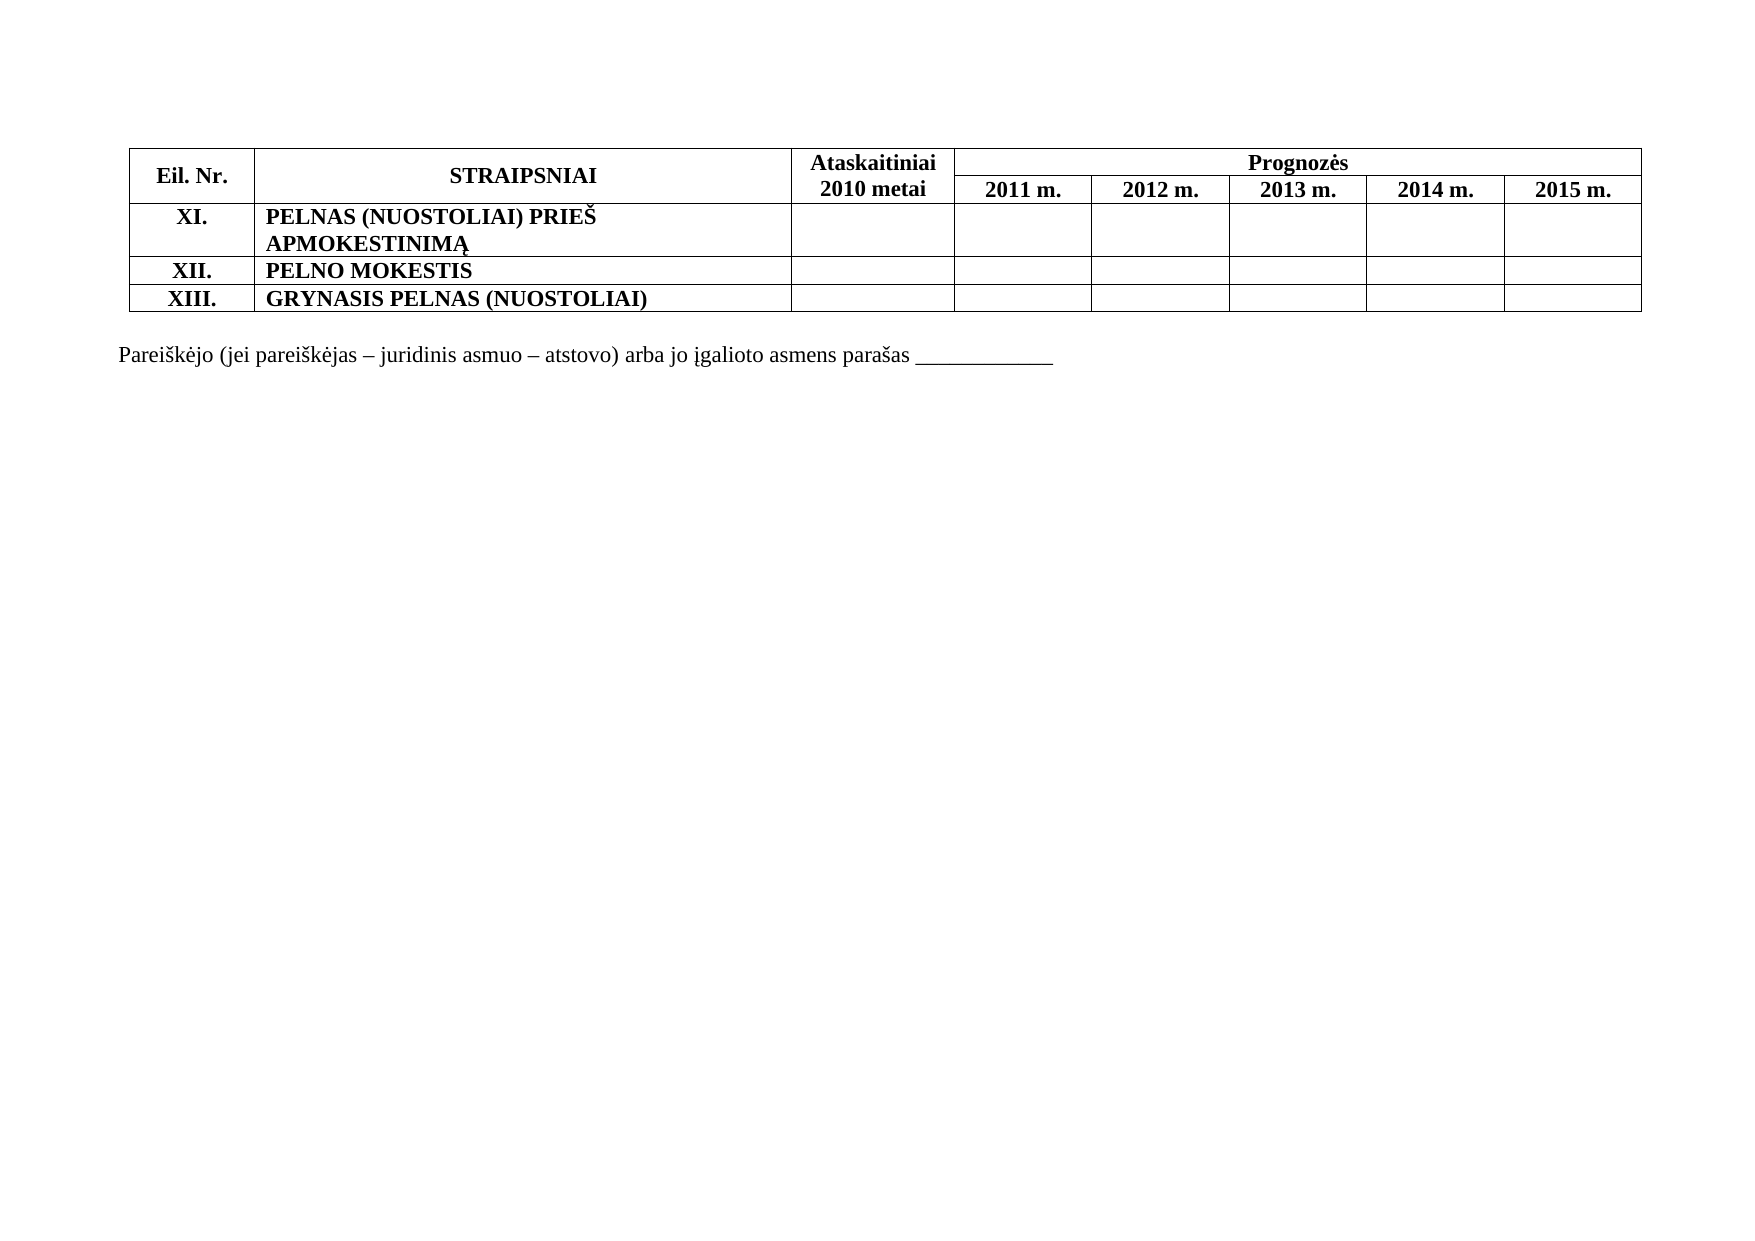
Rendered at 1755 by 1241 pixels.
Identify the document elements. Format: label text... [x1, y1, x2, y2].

table_cell 2015 m. [1505, 176, 1641, 202]
table_cell 2012 m. [1092, 176, 1229, 202]
table_cell [792, 204, 954, 256]
table_cell [1367, 285, 1504, 311]
table_cell XII. [130, 257, 254, 283]
table_cell [1505, 285, 1641, 311]
table_cell [955, 285, 1091, 311]
table_cell [1505, 257, 1641, 283]
table_cell PELNO MOKESTIS [255, 257, 791, 283]
table_cell [1230, 285, 1366, 311]
table_cell [1230, 257, 1366, 283]
table_cell 2014 m. [1367, 176, 1504, 202]
table_cell [1230, 204, 1366, 256]
text Pareiškėjo (jei pareiškėjas – juridinis asmuo – atstovo) arba jo įgalioto asmens parašas ____________ [118, 341, 1636, 367]
table_cell [792, 257, 954, 283]
table_cell 2011 m. [955, 176, 1091, 202]
table_cell [1505, 204, 1641, 256]
table_cell [955, 257, 1091, 283]
table_cell [1367, 204, 1504, 256]
table_cell [1092, 257, 1229, 283]
table_cell XI. [130, 204, 254, 256]
table_cell [1092, 285, 1229, 311]
table_header Eil. Nr. [130, 149, 254, 202]
table_cell [792, 285, 954, 311]
table_cell [1367, 257, 1504, 283]
table_cell [955, 204, 1091, 256]
table_cell XIII. [130, 285, 254, 311]
table_cell GRYNASIS PELNAS (NUOSTOLIAI) [255, 285, 791, 311]
table_header Prognozės [955, 149, 1641, 175]
table_cell 2013 m. [1230, 176, 1366, 202]
table_header Ataskaitiniai 2010 metai [792, 149, 954, 202]
table_cell [1092, 204, 1229, 256]
table_cell PELNAS (NUOSTOLIAI) PRIEŠ APMOKESTINIMĄ [255, 204, 791, 256]
table_header STRAIPSNIAI [255, 149, 791, 202]
